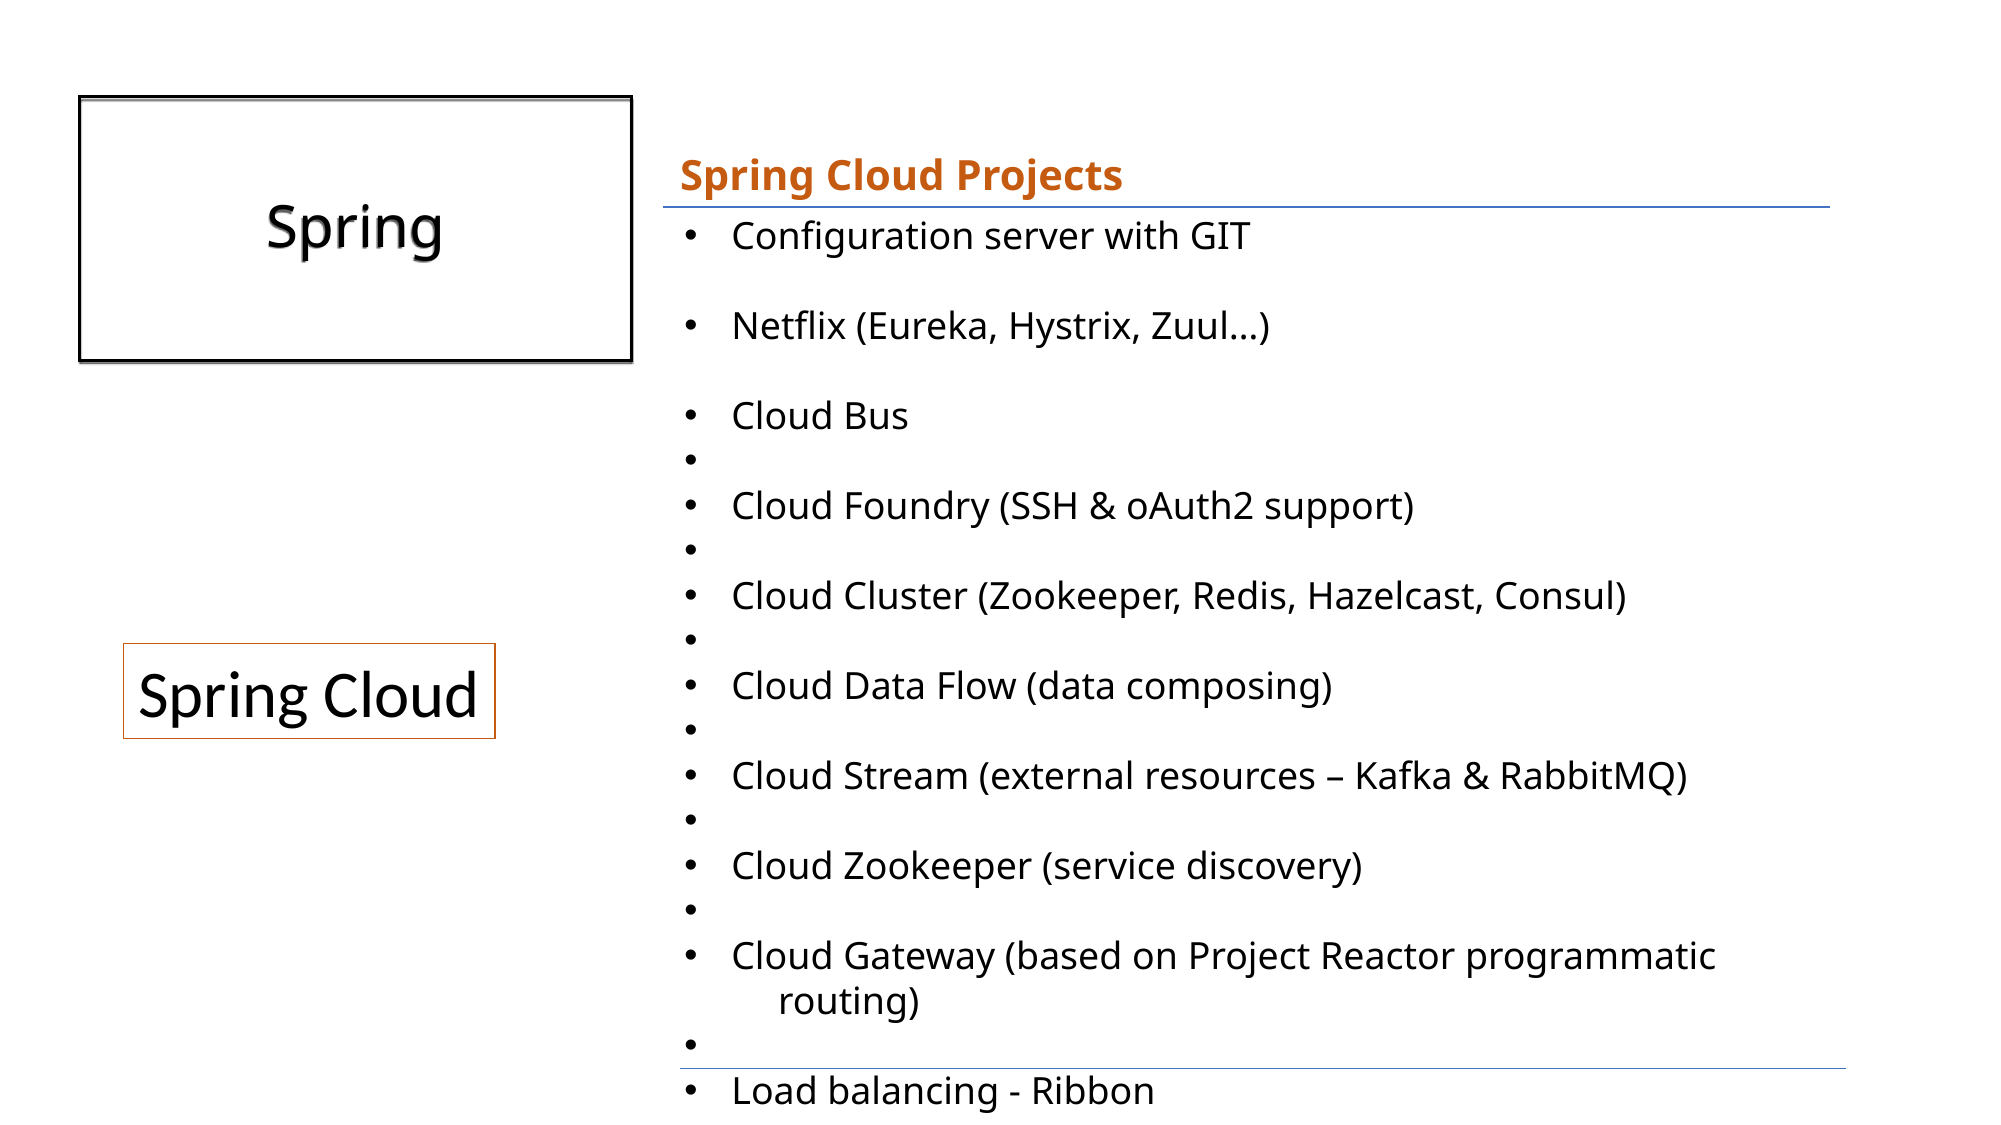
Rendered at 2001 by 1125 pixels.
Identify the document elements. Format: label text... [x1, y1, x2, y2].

text_box Spring Cloud Projects [665, 141, 1666, 207]
text_box Configuration server with GIT Netflix (Eureka, Hystrix, Zuul…) Cloud Bus Cloud Foundry (SSH & oAuth2 support) Cloud Cluster (Zookeeper, Redis, Hazelcast, Consul) Cloud Data Flow (data composing) Cloud Stream (external resources – Kafka & RabbitMQ) Cloud Zookeeper (service discovery) Cloud Gateway (based on Project Reactor programmatic routing) Load balancing - Ribbon [669, 204, 1857, 1083]
title Spring [79, 96, 632, 361]
text_box Spring Cloud [123, 644, 495, 739]
